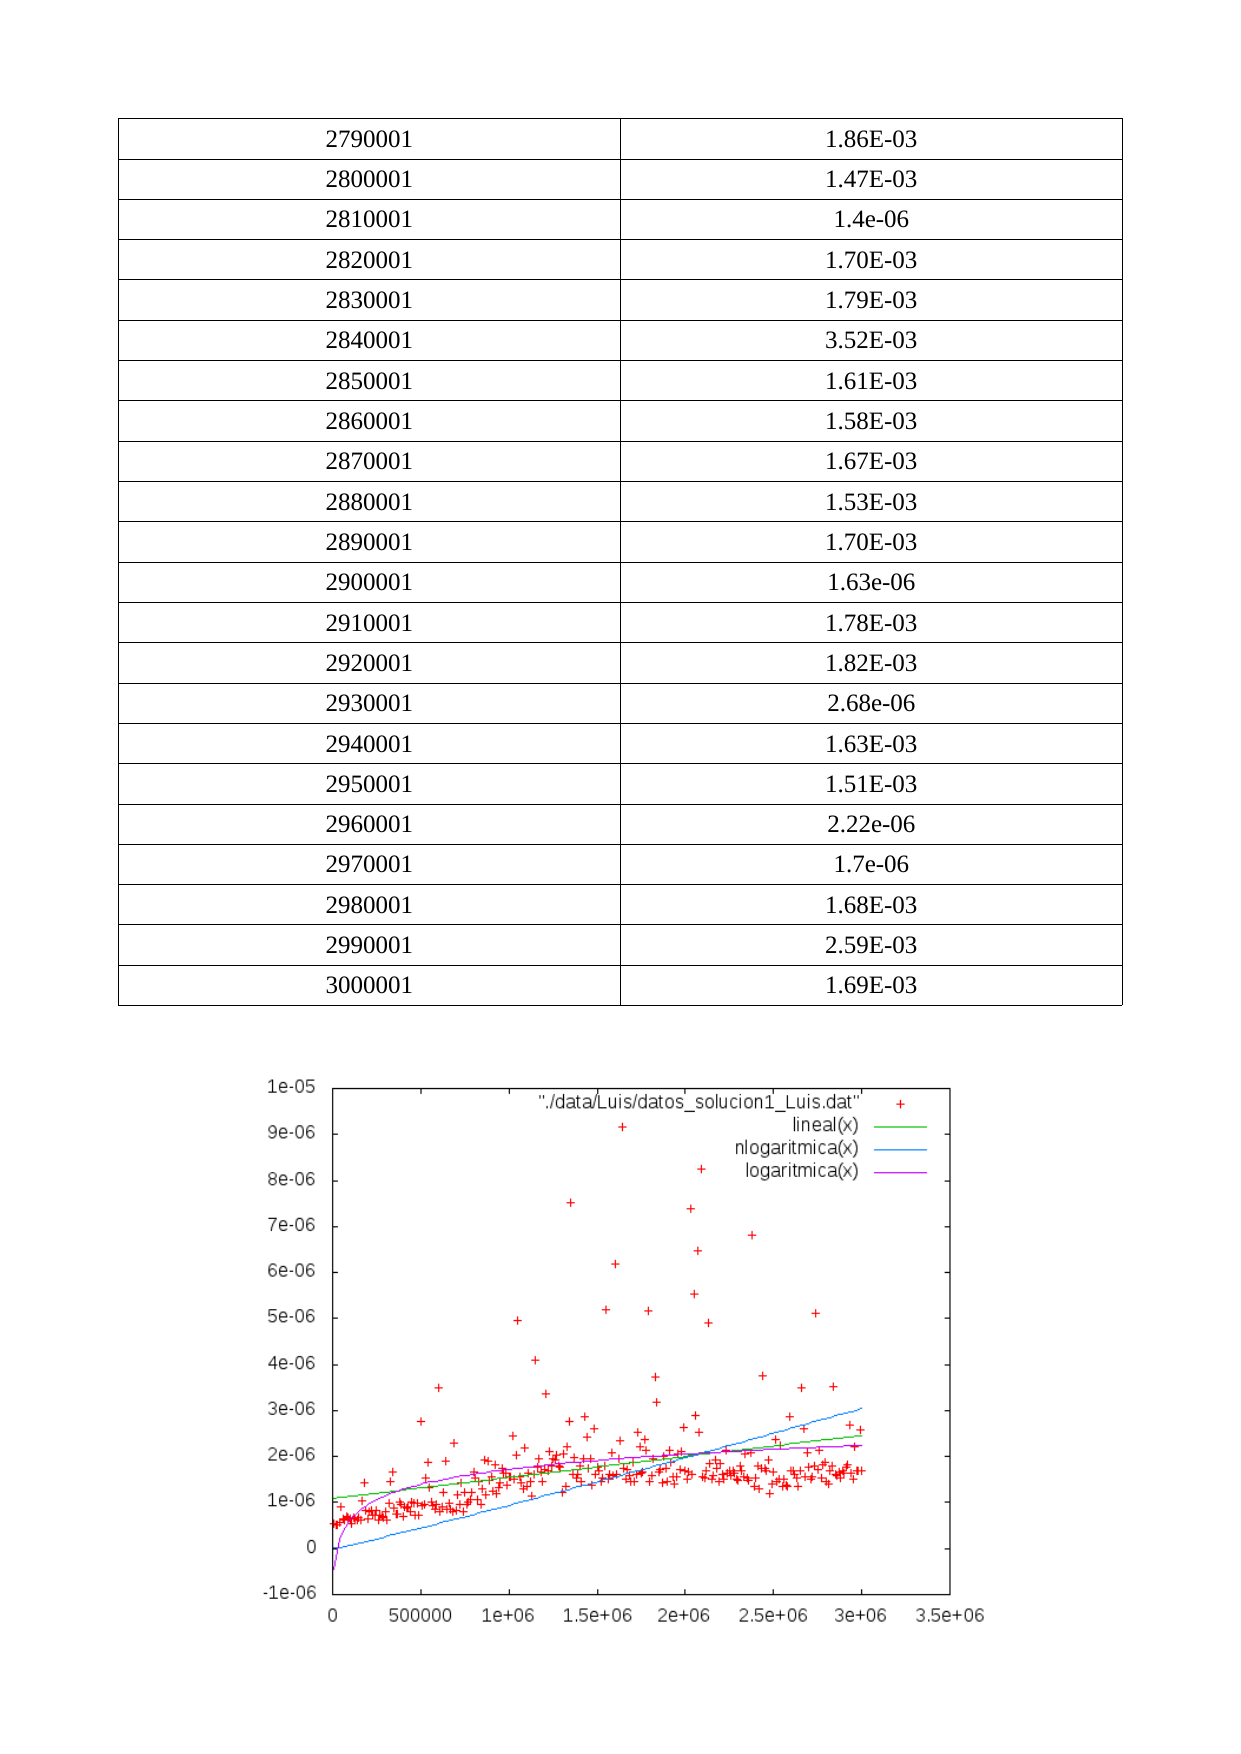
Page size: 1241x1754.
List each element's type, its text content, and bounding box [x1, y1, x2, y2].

table_cell 2950001 [119, 764, 620, 803]
table_cell 2910001 [119, 603, 620, 642]
table_cell 1,70E-03 [621, 240, 1122, 279]
table_cell 2.22e-06 [621, 805, 1122, 844]
table_cell 2830001 [119, 280, 620, 320]
table_cell 2,59E-03 [621, 925, 1122, 965]
table_cell 1,69E-03 [621, 966, 1122, 1005]
table_cell 2880001 [119, 482, 620, 521]
table_cell 1,68E-03 [621, 885, 1122, 924]
table_cell 2810001 [119, 200, 620, 239]
table_cell 1,51E-03 [621, 764, 1122, 803]
table_cell 2820001 [119, 240, 620, 279]
table_cell 1,53E-03 [621, 482, 1122, 521]
table_cell 1.63e-06 [621, 563, 1122, 602]
table_cell 2870001 [119, 442, 620, 481]
table_cell 3000001 [119, 966, 620, 1005]
table_cell 2930001 [119, 684, 620, 723]
picture [232, 1064, 986, 1641]
table_cell 1.4e-06 [621, 200, 1122, 239]
table_cell 1,78E-03 [621, 603, 1122, 642]
table_cell 1,79E-03 [621, 280, 1122, 320]
table_cell 1,63E-03 [621, 724, 1122, 763]
table_cell 2980001 [119, 885, 620, 924]
table_cell 2890001 [119, 522, 620, 562]
table_cell 2790001 [119, 119, 620, 158]
table_cell 2900001 [119, 563, 620, 602]
table_cell 2840001 [119, 321, 620, 360]
table_cell 2850001 [119, 361, 620, 400]
table_cell 2800001 [119, 160, 620, 199]
table_cell 1,86E-03 [621, 119, 1122, 158]
table_cell 1,61E-03 [621, 361, 1122, 400]
table_cell 2990001 [119, 925, 620, 965]
table_cell 2940001 [119, 724, 620, 763]
table_cell 1,70E-03 [621, 522, 1122, 562]
table_cell 2.68e-06 [621, 684, 1122, 723]
table_cell 1,82E-03 [621, 643, 1122, 682]
table_cell 1,67E-03 [621, 442, 1122, 481]
table_cell 1,58E-03 [621, 401, 1122, 441]
table_cell 3,52E-03 [621, 321, 1122, 360]
table_cell 1,47E-03 [621, 160, 1122, 199]
table_cell 2860001 [119, 401, 620, 441]
table_cell 2920001 [119, 643, 620, 682]
table_cell 2960001 [119, 805, 620, 844]
table_cell 2970001 [119, 845, 620, 884]
table_cell 1.7e-06 [621, 845, 1122, 884]
